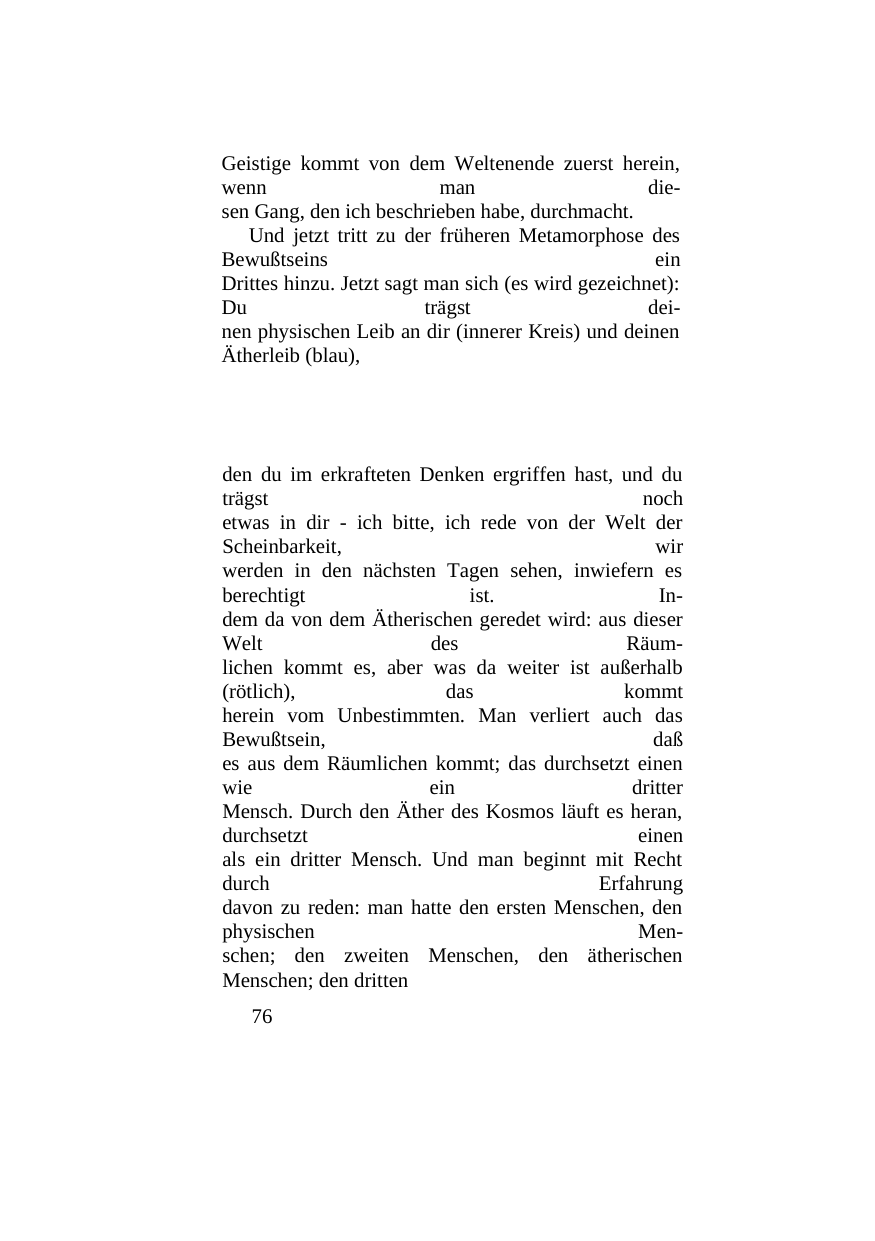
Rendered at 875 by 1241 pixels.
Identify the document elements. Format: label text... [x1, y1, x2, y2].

text 76 [251, 1004, 683, 1028]
text Geistige kommt von dem Weltenende zuerst herein, wenn man die- sen Gang, den ich beschrieben habe, durchmacht. [221, 151, 681, 223]
text Und jetzt tritt zu der früheren Metamorphose des Bewußtseins ein Drittes hinzu. Jetzt sagt man sich (es wird gezeichnet): Du trägst dei- nen physischen Leib an dir (innerer Kreis) und deinen Ätherleib (blau), [221, 223, 681, 367]
text den du im erkrafteten Denken ergriffen hast, und du trägst noch etwas in dir - ich bitte, ich rede von der Welt der Scheinbarkeit, wir werden in den nächsten Tagen sehen, inwiefern es berechtigt ist. In- dem da von dem Ätherischen geredet wird: aus dieser Welt des Räum- lichen kommt es, aber was da weiter ist außerhalb (rötlich), das kommt herein vom Unbestimmten. Man verliert auch das Bewußtsein, daß es aus dem Räumlichen kommt; das durchsetzt einen wie ein dritter Mensch. Durch den Äther des Kosmos läuft es heran, durchsetzt einen als ein dritter Mensch. Und man beginnt mit Recht durch Erfahrung davon zu reden: man hatte den ersten Menschen, den physischen Men- schen; den zweiten Menschen, den ätherischen Menschen; den dritten [222, 462, 683, 992]
